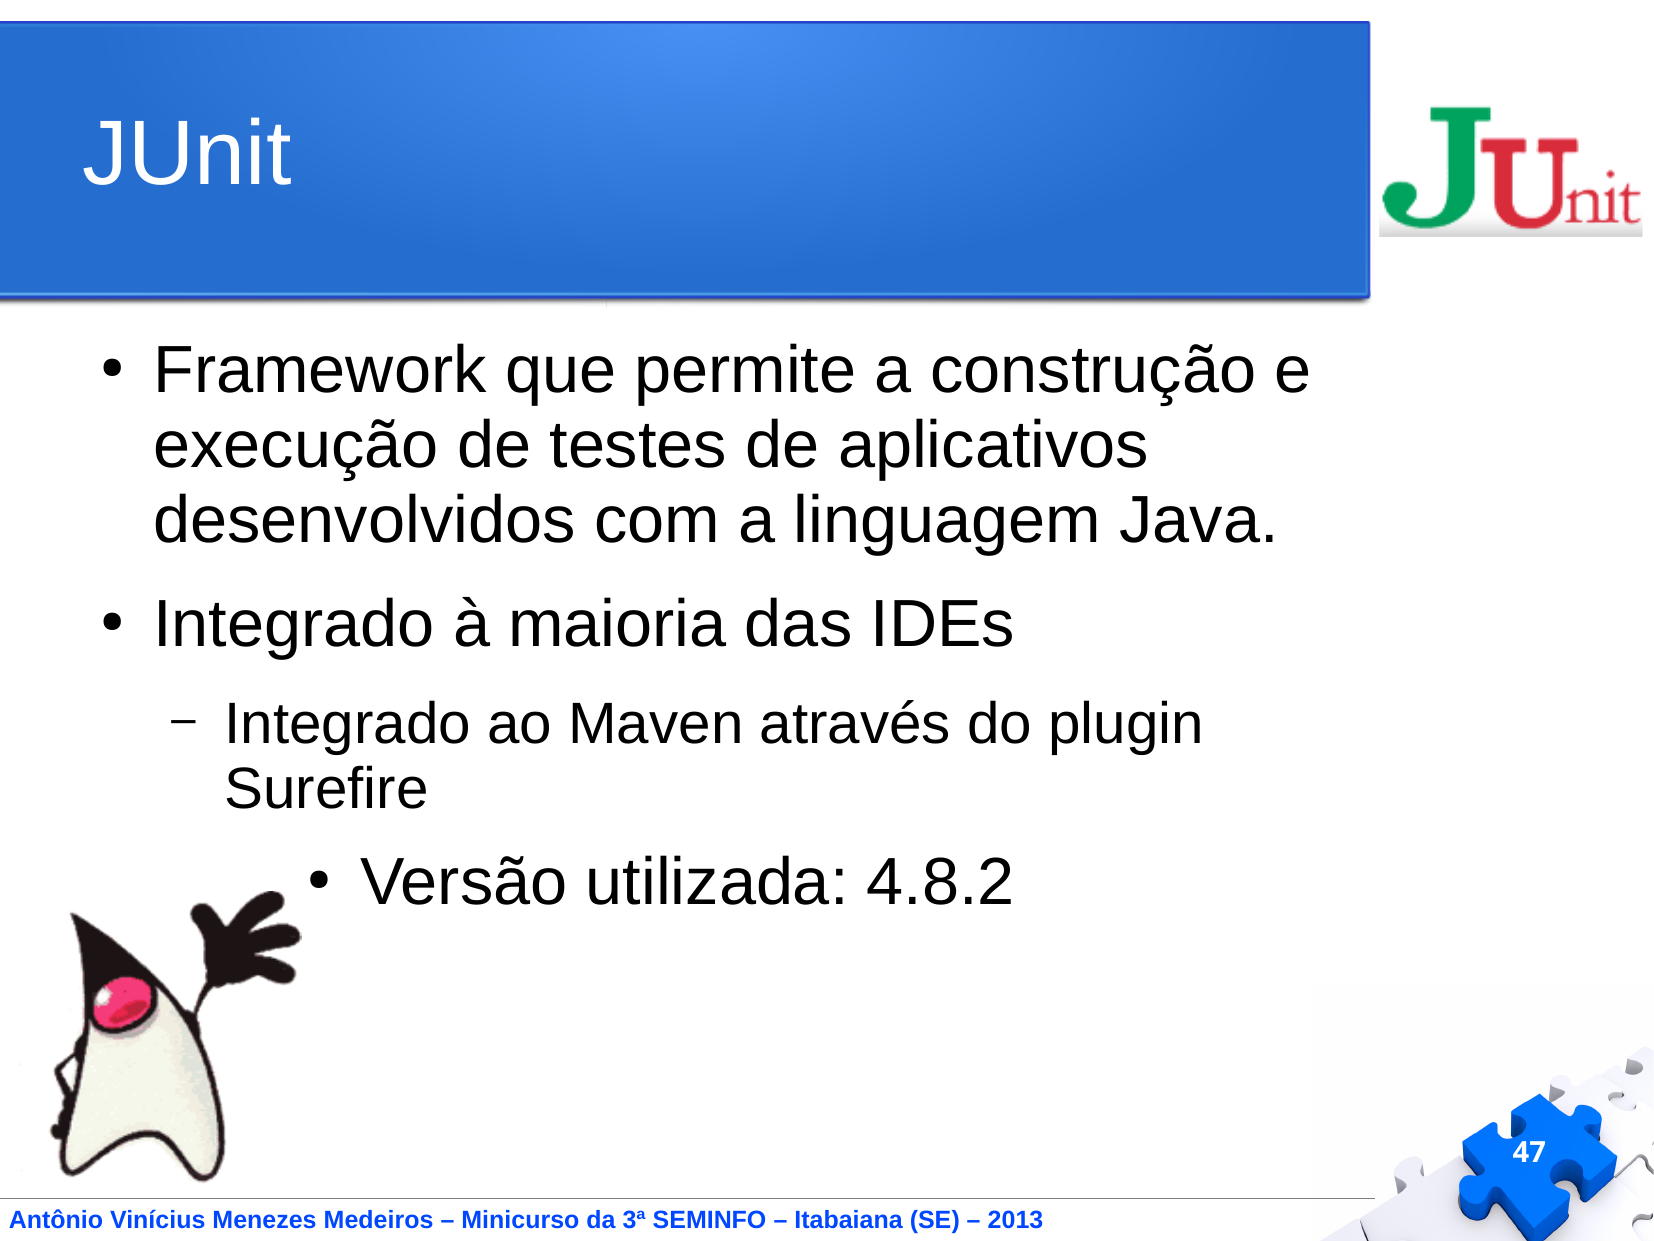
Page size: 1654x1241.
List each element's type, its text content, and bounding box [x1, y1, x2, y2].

picture [19, 891, 302, 1185]
title JUnit [82, 49, 1323, 257]
list Framework que permite a construção e execução de testes de aplicativos desenvolvidos com a linguagem Java. Integrado à maioria das IDEs Integrado ao Maven através do plugin Surefire Versão utilizada: 4.8.2 [82, 332, 1356, 1052]
picture [1379, 94, 1647, 237]
picture [1311, 983, 1654, 1241]
picture [0, 21, 1375, 307]
